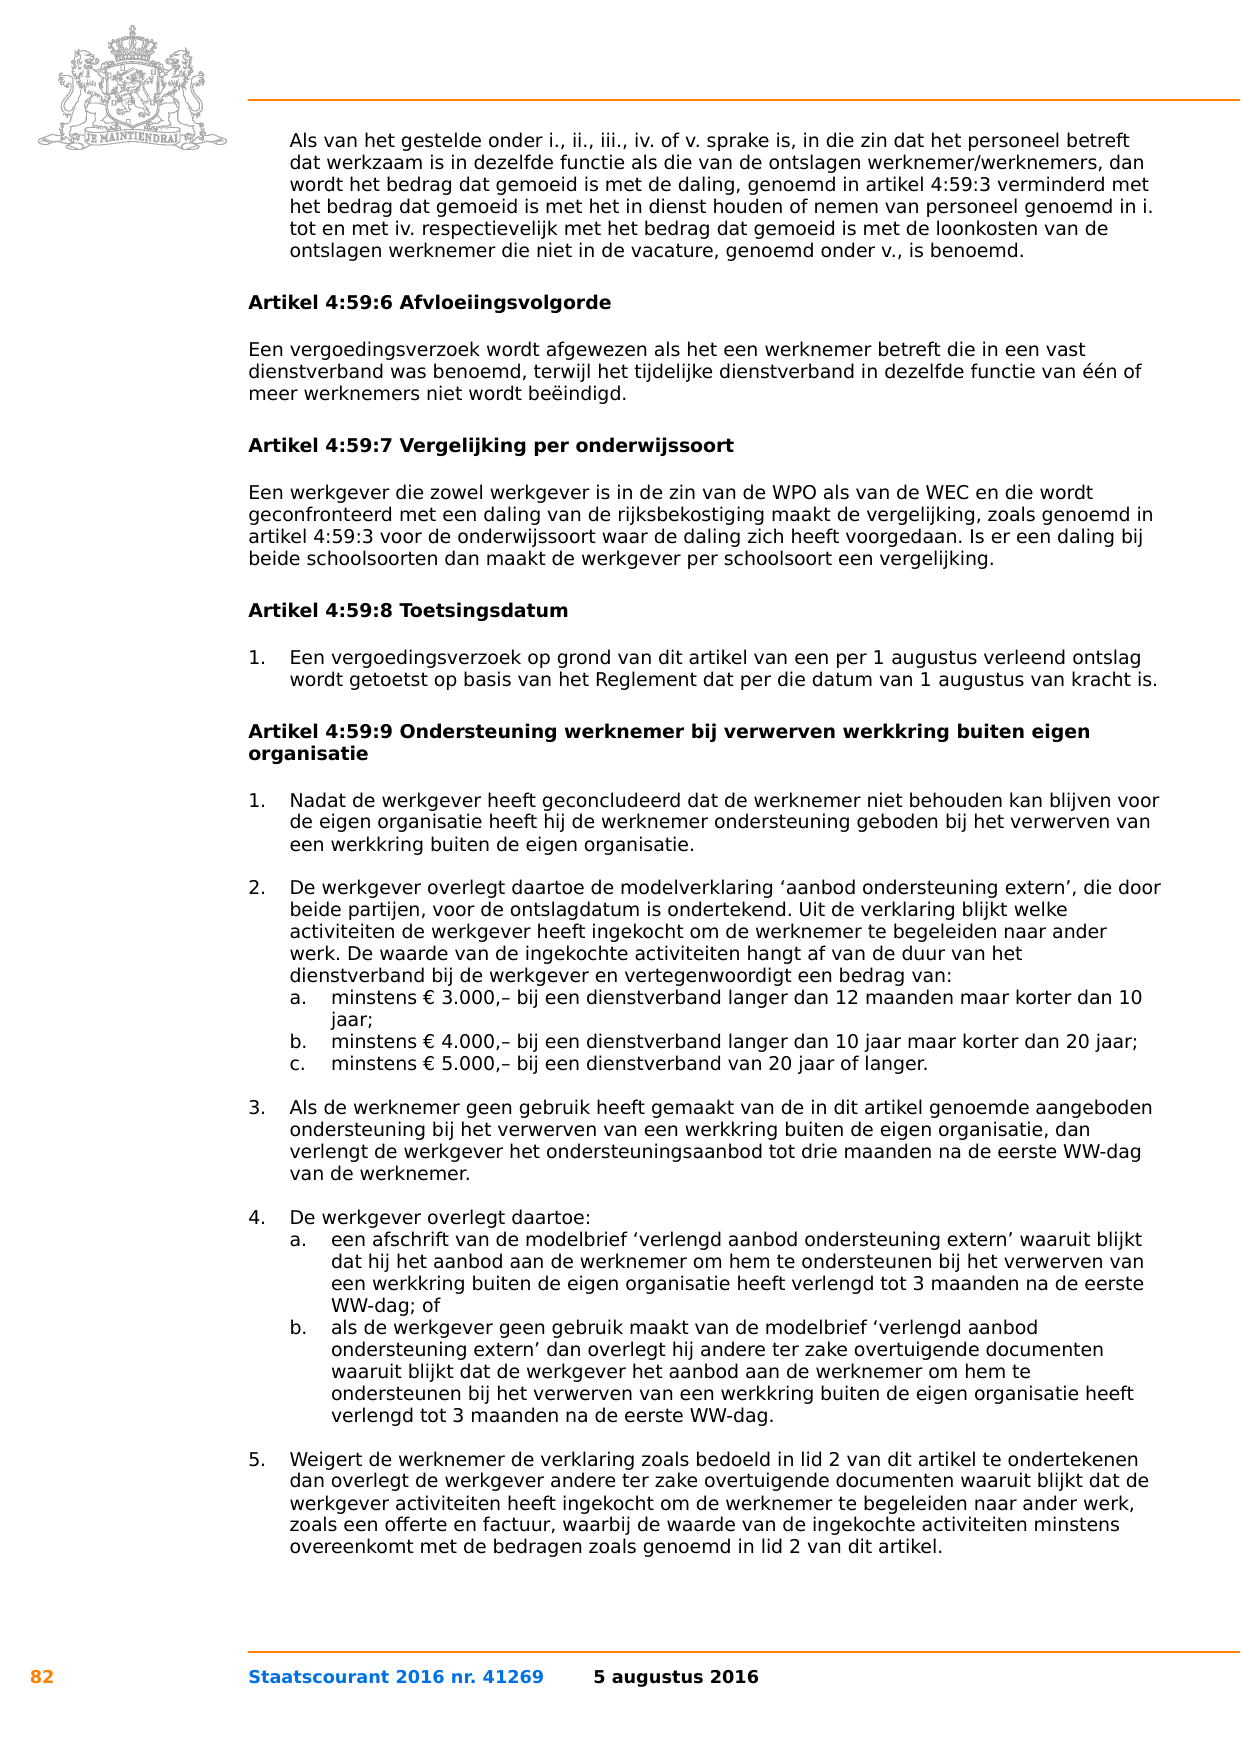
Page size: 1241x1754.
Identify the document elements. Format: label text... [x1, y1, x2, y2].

text a. een afschrift van de modelbrief ‘verlengd aanbod ondersteuning extern’ waaruit blijkt dat hij het aanbod aan de werknemer om hem te ondersteunen bij het verwerven van een werkkring buiten de eigen organisatie heeft verlengd tot 3 maanden na de eerste WW-dag; of [289, 1229, 1163, 1317]
text 3. Als de werknemer geen gebruik heeft gemaakt van de in dit artikel genoemde aangeboden ondersteuning bij het verwerven van een werkkring buiten de eigen organisatie, dan verlengt de werkgever het ondersteuningsaanbod tot drie maanden na de eerste WW-dag van de werknemer. [248, 1097, 1163, 1185]
text a. minstens € 3.000,– bij een dienstverband langer dan 12 maanden maar korter dan 10 jaar; [289, 987, 1163, 1031]
text 5. Weigert de werknemer de verklaring zoals bedoeld in lid 2 van dit artikel te ondertekenen dan overlegt de werkgever andere ter zake overtuigende documenten waaruit blijkt dat de werkgever activiteiten heeft ingekocht om de werknemer te begeleiden naar ander werk, zoals een offerte en factuur, waarbij de waarde van de ingekochte activiteiten minstens overeenkomt met de bedragen zoals genoemd in lid 2 van dit artikel. [248, 1448, 1163, 1558]
text b. als de werkgever geen gebruik maakt van de modelbrief ‘verlengd aanbod ondersteuning extern’ dan overlegt hij andere ter zake overtuigende documenten waaruit blijkt dat de werkgever het aanbod aan de werknemer om hem te ondersteunen bij het verwerven van een werkkring buiten de eigen organisatie heeft verlengd tot 3 maanden na de eerste WW-dag. [289, 1317, 1163, 1427]
text Een werkgever die zowel werkgever is in de zin van de WPO als van de WEC en die wordt geconfronteerd met een daling van de rijksbekostiging maakt de vergelijking, zoals genoemd in artikel 4:59:3 voor de onderwijssoort waar de daling zich heeft voorgedaan. Is er een daling bij beide schoolsoorten dan maakt de werkgever per schoolsoort een vergelijking. [248, 482, 1163, 569]
text 1. Een vergoedingsverzoek op grond van dit artikel van een per 1 augustus verleend ontslag wordt getoetst op basis van het Reglement dat per die datum van 1 augustus van kracht is. [248, 647, 1163, 691]
text 1. Nadat de werkgever heeft geconcludeerd dat de werknemer niet behouden kan blijven voor de eigen organisatie heeft hij de werknemer ondersteuning geboden bij het verwerven van een werkkring buiten de eigen organisatie. [248, 789, 1163, 855]
text 2. De werkgever overlegt daartoe de modelverklaring ‘aanbod ondersteuning extern’, die door beide partijen, voor de ontslagdatum is ondertekend. Uit de verklaring blijkt welke activiteiten de werkgever heeft ingekocht om de werknemer te begeleiden naar ander werk. De waarde van de ingekochte activiteiten hangt af van de duur van het dienstverband bij de werkgever en vertegenwoordigt een bedrag van: [248, 877, 1163, 987]
subtitle Artikel 4:59:9 Ondersteuning werknemer bij verwerven werkkring buiten eigen organisatie [248, 721, 1163, 764]
text 4. De werkgever overlegt daartoe: [248, 1207, 1163, 1229]
picture [38, 25, 227, 150]
text Als van het gestelde onder i., ii., iii., iv. of v. sprake is, in die zin dat het personeel betreft dat werkzaam is in dezelfde functie als die van de ontslagen werknemer/werknemers, dan wordt het bedrag dat gemoeid is met de daling, genoemd in artikel 4:59:3 verminderd met het bedrag dat gemoeid is met het in dienst houden of nemen van personeel genoemd in i. tot en met iv. respectievelijk met het bedrag dat gemoeid is met de loonkosten van de ontslagen werknemer die niet in de vacature, genoemd onder v., is benoemd. [289, 130, 1163, 262]
text b. minstens € 4.000,– bij een dienstverband langer dan 10 jaar maar korter dan 20 jaar; [289, 1031, 1163, 1053]
text Een vergoedingsverzoek wordt afgewezen als het een werknemer betreft die in een vast dienstverband was benoemd, terwijl het tijdelijke dienstverband in dezelfde functie van één of meer werknemers niet wordt beëindigd. [248, 339, 1163, 405]
text c. minstens € 5.000,– bij een dienstverband van 20 jaar of langer. [289, 1053, 1163, 1075]
subtitle Artikel 4:59:6 Afvloeiingsvolgorde [248, 292, 1163, 314]
subtitle Artikel 4:59:8 Toetsingsdatum [248, 599, 1163, 622]
subtitle Artikel 4:59:7 Vergelijking per onderwijssoort [248, 435, 1163, 457]
